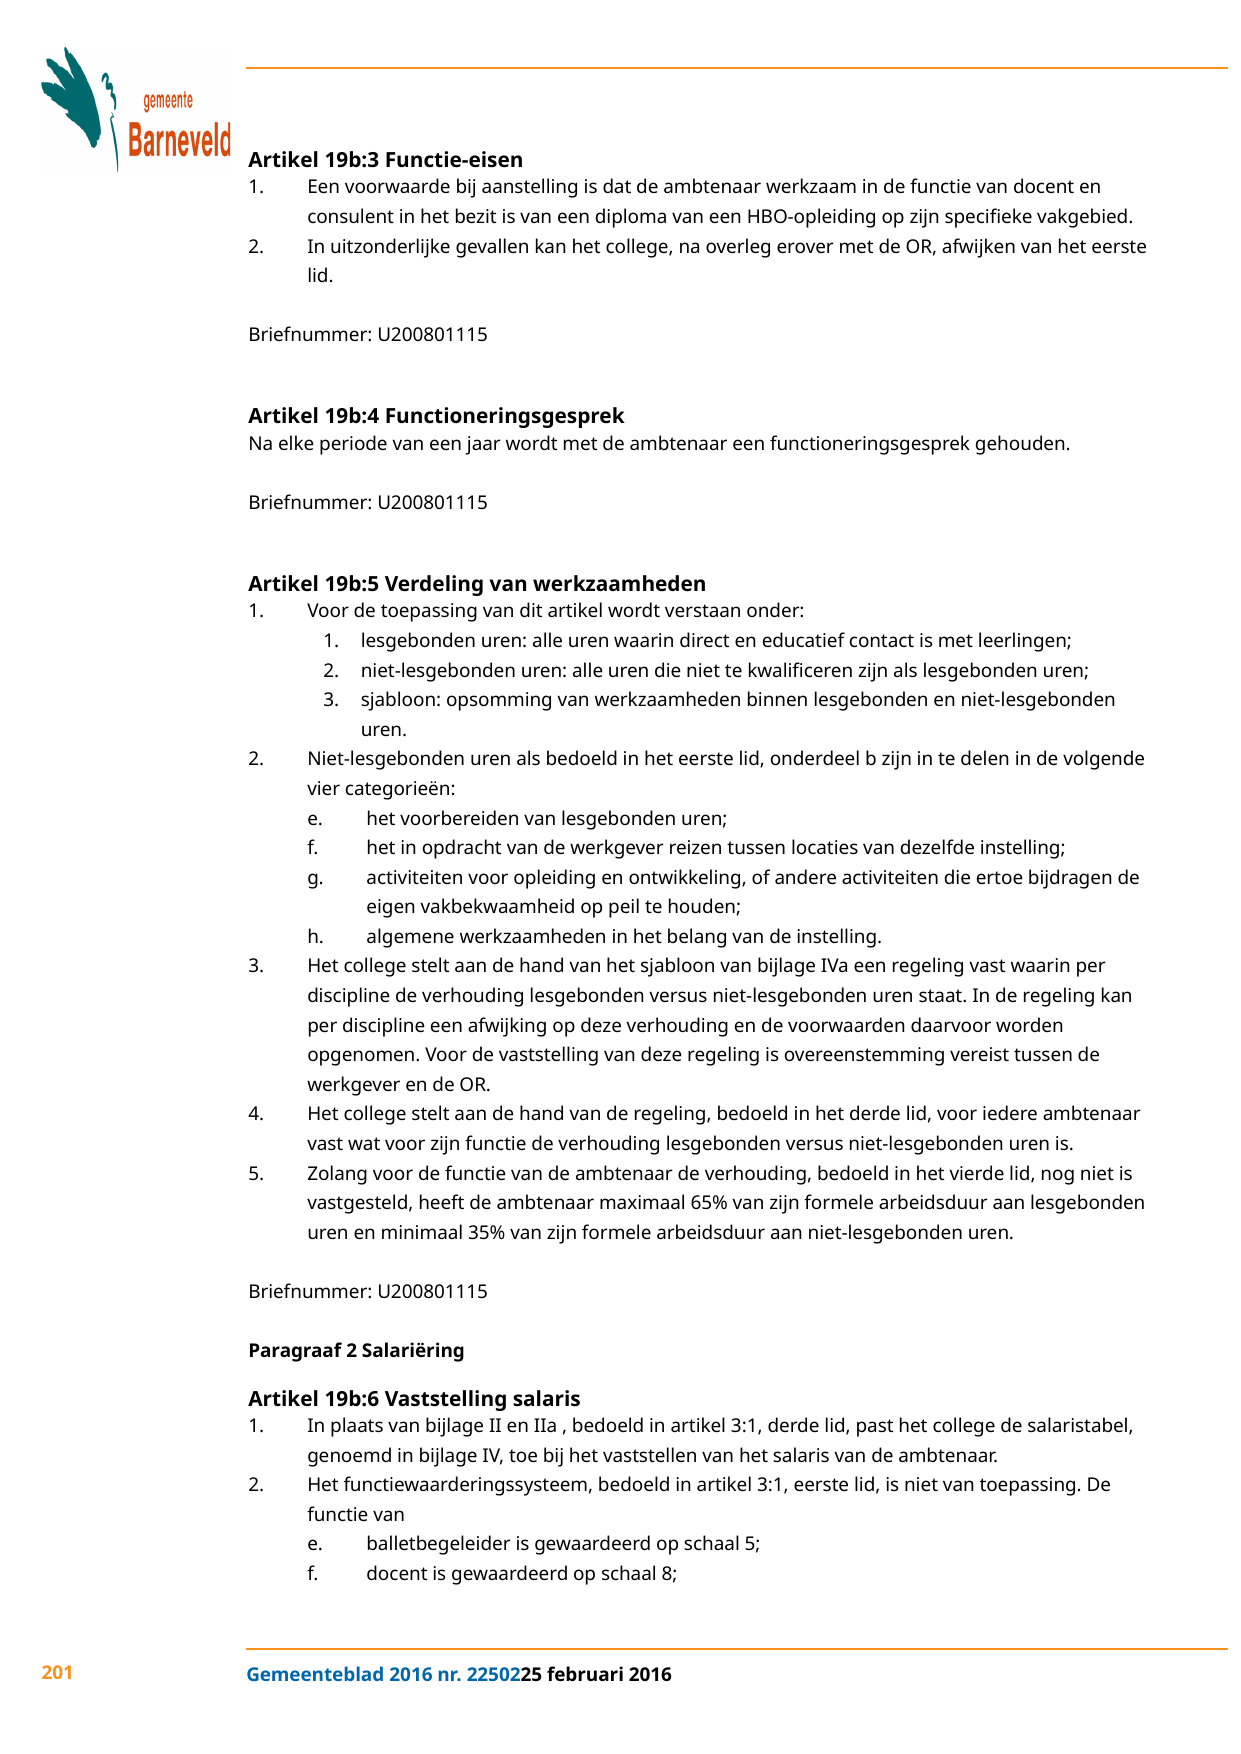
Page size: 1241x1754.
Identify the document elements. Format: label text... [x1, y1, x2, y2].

list het voorbereiden van lesgebonden uren; [307, 805, 1152, 830]
list niet-lesgebonden uren: alle uren die niet te kwalificeren zijn als lesgebonden uren; [323, 657, 1152, 682]
text Briefnummer: U200801115 [248, 1278, 1152, 1304]
list In plaats van bijlage II en IIa , bedoeld in artikel 3:1, derde lid, past het college de salaristabel, genoemd in bijlage IV, toe bij het vaststellen van het salaris van de ambtenaar. [248, 1412, 1152, 1467]
text Artikel 19b:6 Vaststelling salaris [248, 1384, 1152, 1412]
text Briefnummer: U200801115 [248, 489, 1152, 515]
text Artikel 19b:3 Functie-eisen [248, 145, 1152, 174]
text Paragraaf 2 Salariëring [248, 1337, 1152, 1363]
list In uitzonderlijke gevallen kan het college, na overleg erover met de OR, afwijken van het eerste lid. [248, 233, 1152, 288]
list activiteiten voor opleiding en ontwikkeling, of andere activiteiten die ertoe bijdragen de eigen vakbekwaamheid op peil te houden; [307, 864, 1152, 919]
text Artikel 19b:4 Functioneringsgesprek [248, 402, 1152, 430]
list lesgebonden uren: alle uren waarin direct en educatief contact is met leerlingen; [323, 627, 1152, 653]
text Briefnummer: U200801115 [248, 322, 1152, 347]
list algemene werkzaamheden in het belang van de instelling. [307, 923, 1152, 949]
list Het college stelt aan de hand van de regeling, bedoeld in het derde lid, voor iedere ambtenaar vast wat voor zijn functie de verhouding lesgebonden versus niet-lesgebonden uren is. [248, 1101, 1152, 1156]
list Voor de toepassing van dit artikel wordt verstaan onder: [248, 598, 1152, 623]
list Zolang voor de functie van de ambtenaar de verhouding, bedoeld in het vierde lid, nog niet is vastgesteld, heeft de ambtenaar maximaal 65% van zijn formele arbeidsduur aan lesgebonden uren en minimaal 35% van zijn formele arbeidsduur aan niet-lesgebonden uren. [248, 1160, 1152, 1244]
list sjabloon: opsomming van werkzaamheden binnen lesgebonden en niet-lesgebonden uren. [323, 686, 1152, 742]
list docent is gewaardeerd op schaal 8; [307, 1560, 1152, 1586]
list balletbegeleider is gewaardeerd op schaal 5; [307, 1531, 1152, 1556]
list Een voorwaarde bij aanstelling is dat de ambtenaar werkzaam in de functie van docent en consulent in het bezit is van een diploma van een HBO-opleiding op zijn specifieke vakgebied. [248, 174, 1152, 229]
list Het functiewaarderingssysteem, bedoeld in artikel 3:1, eerste lid, is niet van toepassing. De functie van [248, 1471, 1152, 1527]
picture [41, 47, 231, 172]
list het in opdracht van de werkgever reizen tussen locaties van dezelfde instelling; [307, 834, 1152, 860]
list Het college stelt aan de hand van het sjabloon van bijlage IVa een regeling vast waarin per discipline de verhouding lesgebonden versus niet-lesgebonden uren staat. In de regeling kan per discipline een afwijking op deze verhouding en de voorwaarden daarvoor worden opgenomen. Voor de vaststelling van deze regeling is overeenstemming vereist tussen de werkgever en de OR. [248, 953, 1152, 1097]
list Niet-lesgebonden uren als bedoeld in het eerste lid, onderdeel b zijn in te delen in de volgende vier categorieën: [248, 746, 1152, 801]
text Na elke periode van een jaar wordt met de ambtenaar een functioneringsgesprek gehouden. [248, 430, 1152, 456]
text Artikel 19b:5 Verdeling van werkzaamheden [248, 569, 1152, 598]
